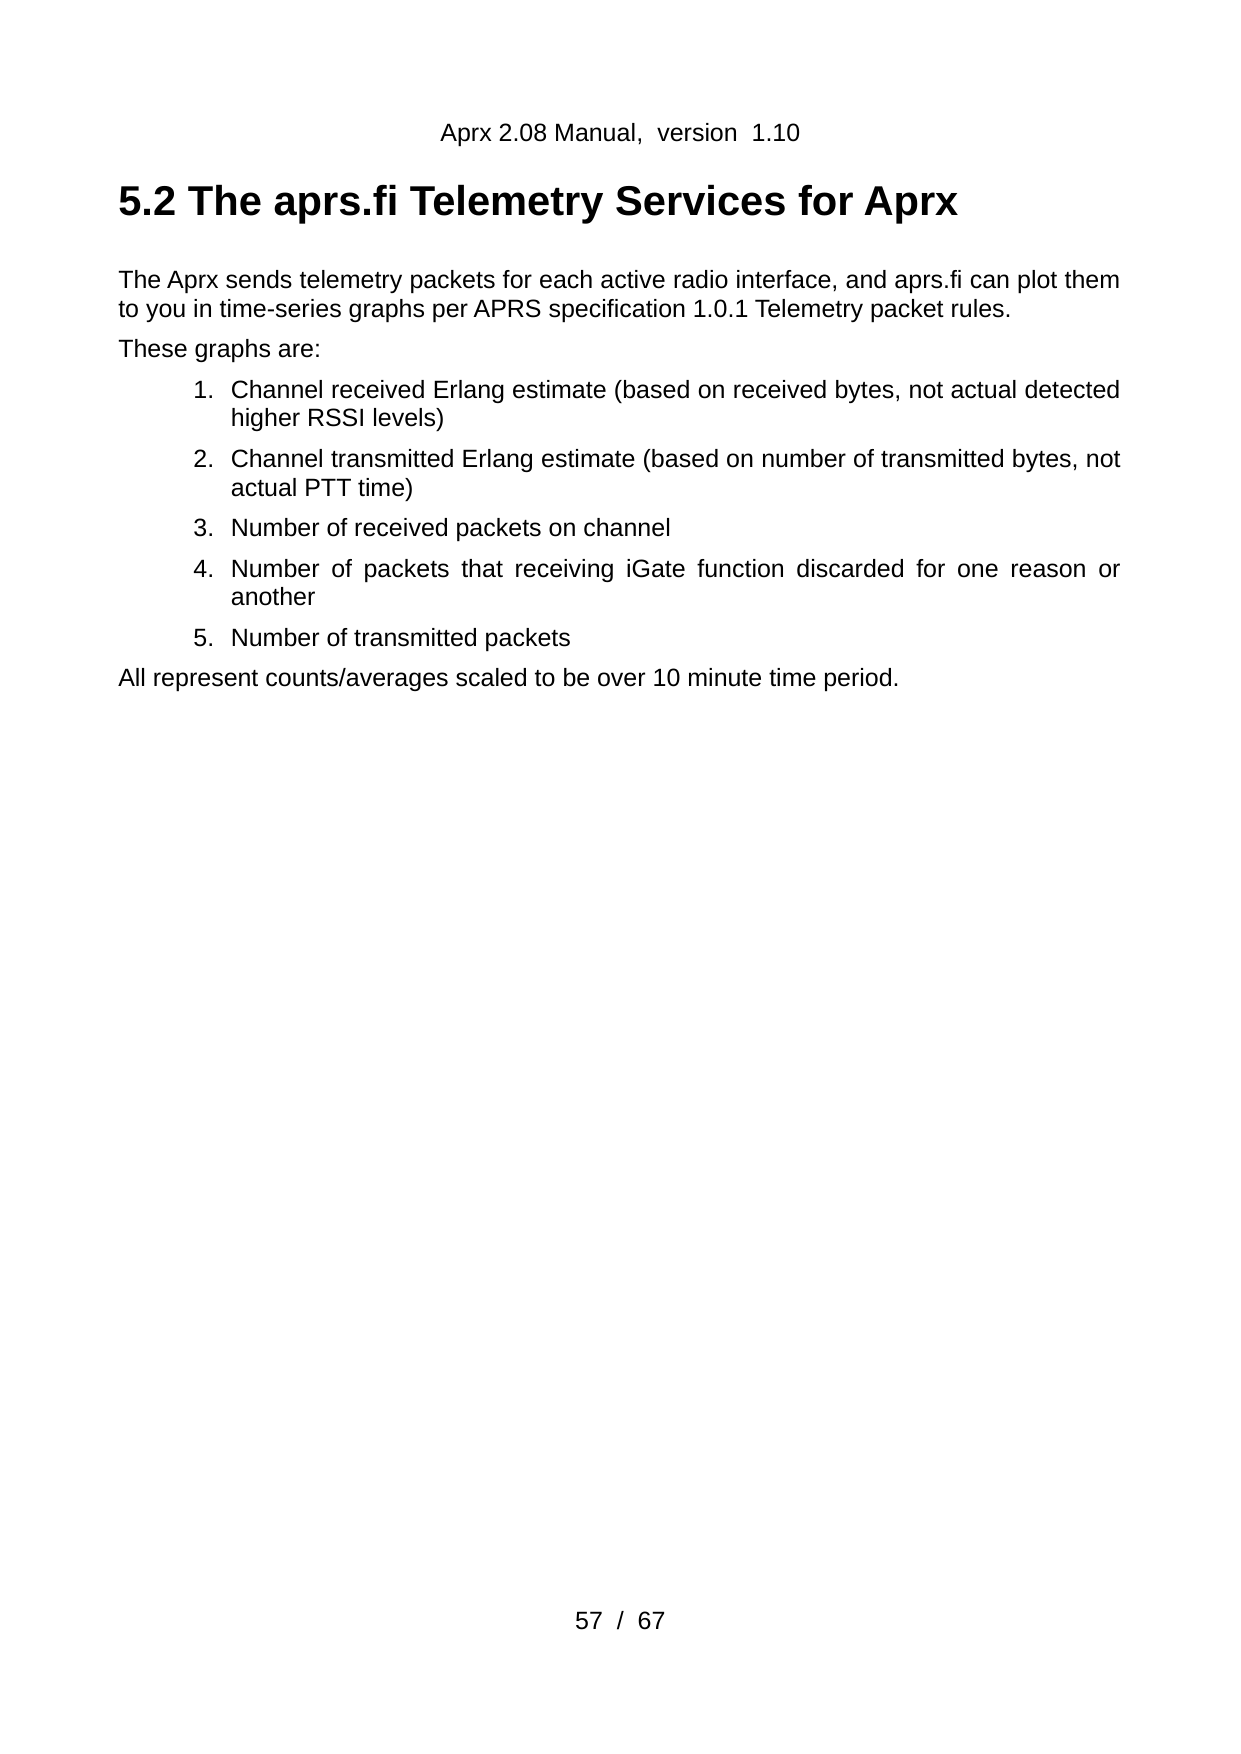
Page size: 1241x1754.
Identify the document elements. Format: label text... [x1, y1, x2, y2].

list Channel received Erlang estimate (based on received bytes, not actual detected higher RSSI levels) [193, 374, 1122, 432]
list Channel transmitted Erlang estimate (based on number of transmitted bytes, not actual PTT time) [193, 444, 1122, 501]
subtitle The aprs.fi Telemetry Services for Aprx [118, 176, 1122, 224]
text The Aprx sends telemetry packets for each active radio interface, and aprs.fi can plot them to you in time-series graphs per APRS specification 1.0.1 Telemetry packet rules. [118, 265, 1122, 322]
list Number of packets that receiving iGate function discarded for one reason or another [193, 554, 1122, 611]
text These graphs are: [118, 334, 1122, 363]
text All represent counts/averages scaled to be over 10 minute time period. [118, 663, 1122, 692]
list Number of received packets on channel [193, 513, 1122, 542]
list Number of transmitted packets [193, 623, 1122, 652]
